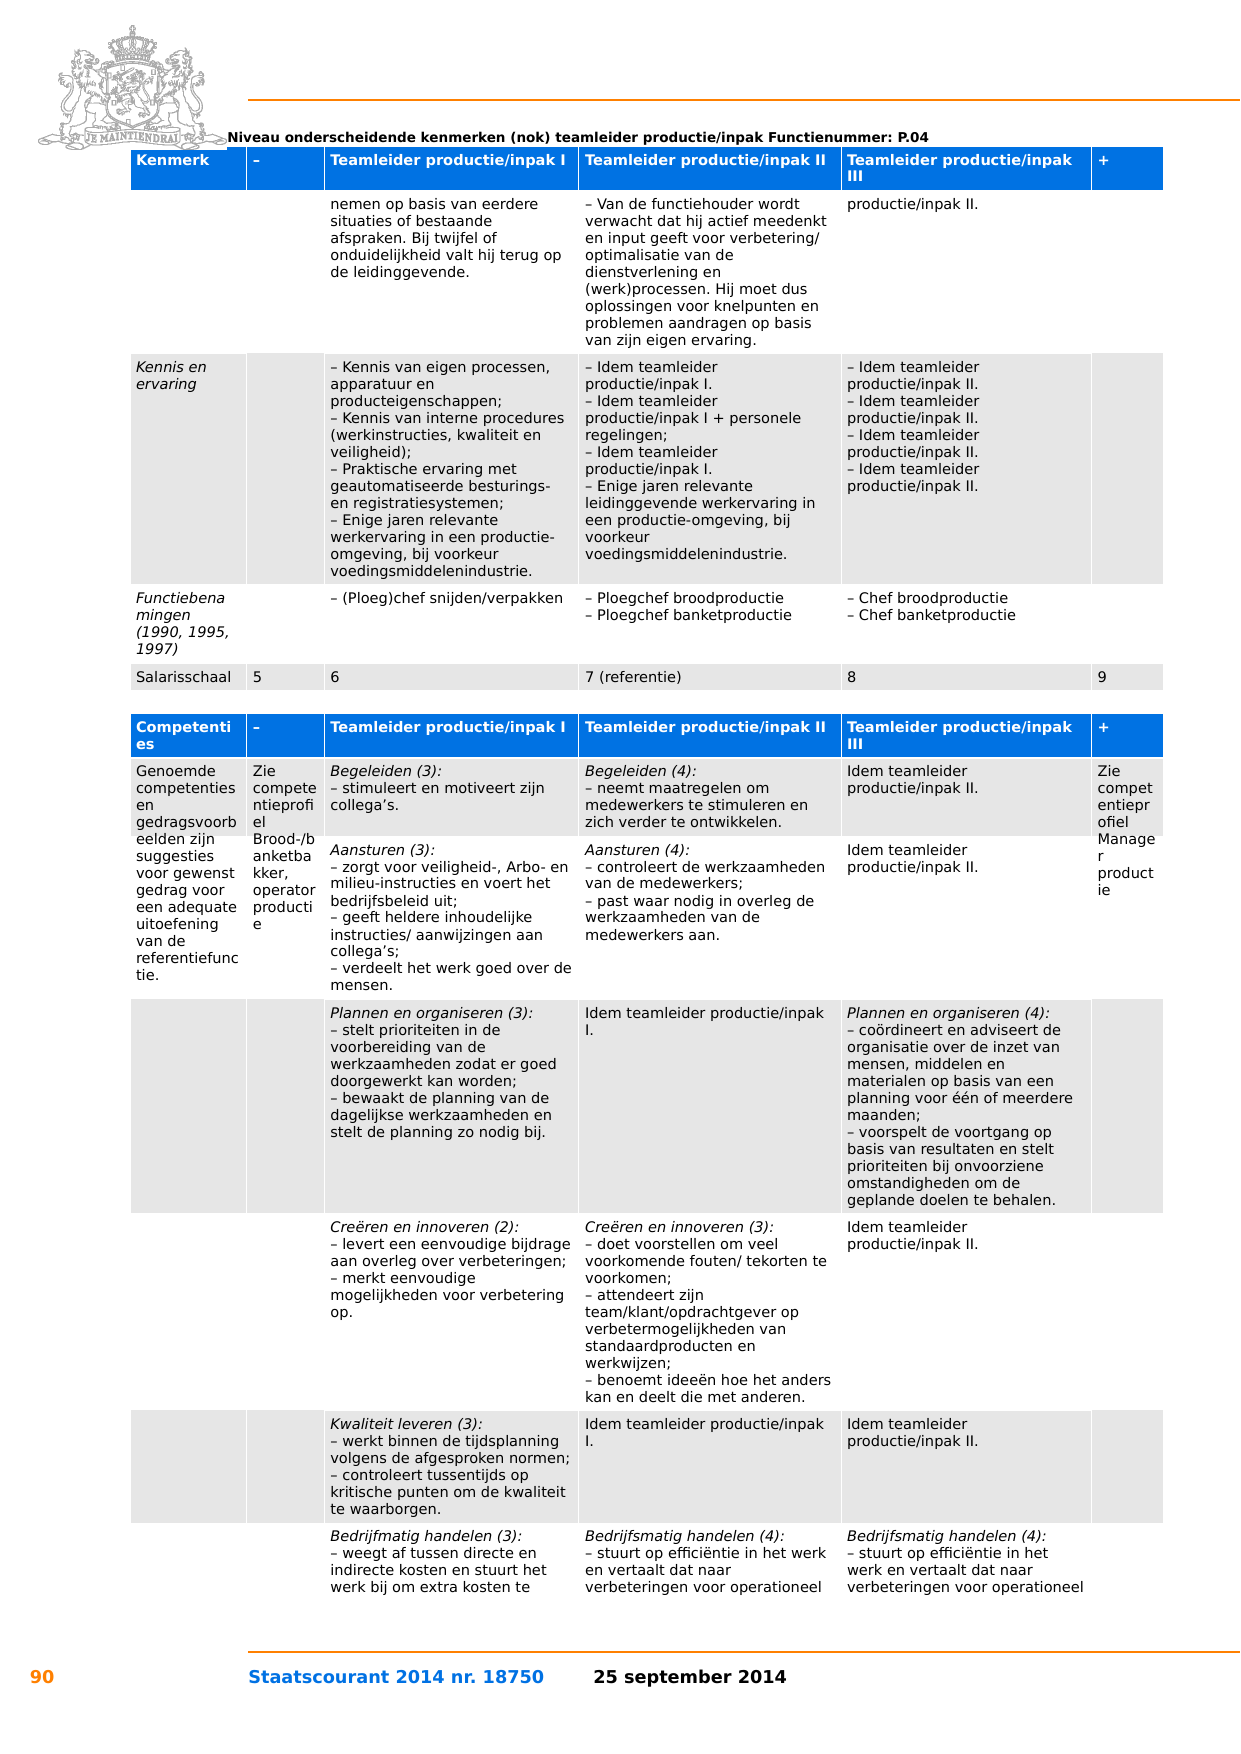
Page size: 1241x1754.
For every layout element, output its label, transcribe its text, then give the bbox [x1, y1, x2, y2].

table_cell [247, 1213, 324, 1410]
table_cell Bedrijfmatig handelen (3): – weegt af tussen directe en indirecte kosten en stuurt het werk bij om extra kosten te [325, 1524, 578, 1601]
table_cell Creëren en innoveren (3): – doet voorstellen om veel voorkomende fouten/ tekorten te voorkomen; – attendeert zijn team/klant/opdrachtgever op verbetermogelijkheden van standaardproducten en werkwijzen; – benoemt ideeën hoe het anders kan en deelt die met anderen. [579, 1214, 841, 1410]
table_cell Teamleider productie/inpak III [842, 147, 1091, 190]
table_cell [247, 191, 324, 353]
table_cell + [1092, 147, 1163, 190]
table_cell [1092, 1213, 1163, 1410]
table_cell 7 (referentie) [579, 664, 841, 690]
table_cell – Idem teamleider productie/inpak II. – Idem teamleider productie/inpak II. – Idem teamleider productie/inpak II. – Idem teamleider productie/inpak II. [842, 354, 1091, 584]
table_cell Bedrijfsmatig handelen (4): – stuurt op efficiëntie in het werk en vertaalt dat naar verbeteringen voor operationeel [842, 1524, 1091, 1601]
table_cell Kwaliteit leveren (3): – werkt binnen de tijdsplanning volgens de afgesproken normen; – controleert tussentijds op kritische punten om de kwaliteit te waarborgen. [325, 1411, 578, 1523]
table_cell Idem teamleider productie/inpak I. [579, 1411, 841, 1523]
table_cell Begeleiden (3): – stimuleert en motiveert zijn collega’s. [325, 759, 578, 836]
table_cell Aansturen (3): – zorgt voor veiligheid-, Arbo- en milieu-instructies en voert het bedrijfsbeleid uit; – geeft heldere inhoudelijke instructies/ aanwijzingen aan collega’s; – verdeelt het werk goed over de mensen. [325, 837, 578, 999]
table_header Teamleider productie/inpak II [579, 714, 841, 757]
table_cell Functiebenamingen (1990, 1995, 1997) [131, 585, 246, 663]
table_cell Zie competentieprofiel Manager productie [1092, 759, 1163, 999]
table_header – [247, 714, 324, 757]
table_cell – [247, 147, 324, 190]
table_cell 5 [247, 664, 324, 690]
table_cell [247, 584, 324, 663]
table_cell Teamleider productie/inpak I [325, 147, 578, 190]
table_header Teamleider productie/inpak I [325, 714, 578, 757]
table_cell Aansturen (4): – controleert de werkzaamheden van de medewerkers; – past waar nodig in overleg de werkzaamheden van de medewerkers aan. [579, 837, 841, 999]
table_cell nemen op basis van eerdere situaties of bestaande afspraken. Bij twijfel of onduidelijkheid valt hij terug op de leidinggevende. [325, 191, 578, 353]
table_cell [131, 191, 246, 353]
table_header + [1092, 714, 1163, 757]
table_cell Idem teamleider productie/inpak II. [842, 837, 1091, 999]
table_cell 9 [1092, 664, 1163, 690]
table_cell 8 [842, 664, 1091, 690]
table_cell [1092, 1523, 1163, 1601]
table_cell Bedrijfsmatig handelen (4): – stuurt op efficiëntie in het werk en vertaalt dat naar verbeteringen voor operationeel [579, 1524, 841, 1601]
table_cell Idem teamleider productie/inpak I. [579, 1000, 841, 1213]
table_cell Idem teamleider productie/inpak II. [842, 1214, 1091, 1410]
table_cell [1092, 584, 1163, 663]
table_cell Creëren en innoveren (2): – levert een eenvoudige bijdrage aan overleg over verbeteringen; – merkt eenvoudige mogelijkheden voor verbetering op. [325, 1214, 578, 1410]
table_cell – Ploegchef broodproductie – Ploegchef banketproductie [579, 585, 841, 663]
table_header Teamleider productie/inpak III [842, 714, 1091, 757]
table_cell – (Ploeg)chef snijden/verpakken [325, 585, 578, 663]
table_cell Plannen en organiseren (4): – coördineert en adviseert de organisatie over de inzet van mensen, middelen en materialen op basis van een planning voor één of meerdere maanden; – voorspelt de voortgang op basis van resultaten en stelt prioriteiten bij onvoorziene omstandigheden om de geplande doelen te behalen. [842, 1000, 1091, 1213]
table_cell – Chef broodproductie – Chef banketproductie [842, 585, 1091, 663]
table_cell Salarisschaal [131, 664, 246, 690]
table_cell Idem teamleider productie/inpak II. [842, 1411, 1091, 1523]
table_cell [1092, 191, 1163, 353]
table_cell Kennis en ervaring [131, 354, 246, 584]
table_cell Plannen en organiseren (3): – stelt prioriteiten in de voorbereiding van de werkzaamheden zodat er goed doorgewerkt kan worden; – bewaakt de planning van de dagelijkse werkzaamheden en stelt de planning zo nodig bij. [325, 1000, 578, 1213]
table_cell – Van de functiehouder wordt verwacht dat hij actief meedenkt en input geeft voor verbetering/ optimalisatie van de dienstverlening en (werk)processen. Hij moet dus oplossingen voor knelpunten en problemen aandragen op basis van zijn eigen ervaring. [579, 191, 841, 353]
table_cell Zie competentieprofiel Brood-/banketbakker, operator productie [247, 759, 324, 999]
table_header Competenties [131, 714, 246, 757]
table_cell Idem teamleider productie/inpak II. [842, 759, 1091, 836]
picture [38, 25, 227, 150]
table_cell – Idem teamleider productie/inpak I. – Idem teamleider productie/inpak I + personele regelingen; – Idem teamleider productie/inpak I. – Enige jaren relevante leidinggevende werkervaring in een productie-omgeving, bij voorkeur voedingsmiddelenindustrie. [579, 354, 841, 584]
table_cell [131, 1523, 246, 1601]
table_cell [247, 1523, 324, 1601]
table_cell productie/inpak II. [842, 191, 1091, 353]
table_header Niveau onderscheidende kenmerken (nok) teamleider productie/inpak Functienummer: P.04 [227, 130, 1163, 146]
table_cell Genoemde competenties en gedragsvoorbeelden zijn suggesties voor gewenst gedrag voor een adequate uitoefening van de referentiefunctie. [131, 759, 246, 999]
table_cell Kenmerk [131, 147, 246, 190]
table_cell Teamleider productie/inpak II [579, 147, 841, 190]
table_cell [131, 1213, 246, 1410]
table_cell 6 [325, 664, 578, 690]
table_cell Begeleiden (4): – neemt maatregelen om medewerkers te stimuleren en zich verder te ontwikkelen. [579, 759, 841, 836]
table_cell – Kennis van eigen processen, apparatuur en producteigenschappen; – Kennis van interne procedures (werkinstructies, kwaliteit en veiligheid); – Praktische ervaring met geautomatiseerde besturings- en registratiesystemen; – Enige jaren relevante werkervaring in een productie-omgeving, bij voorkeur voedingsmiddelenindustrie. [325, 354, 578, 584]
